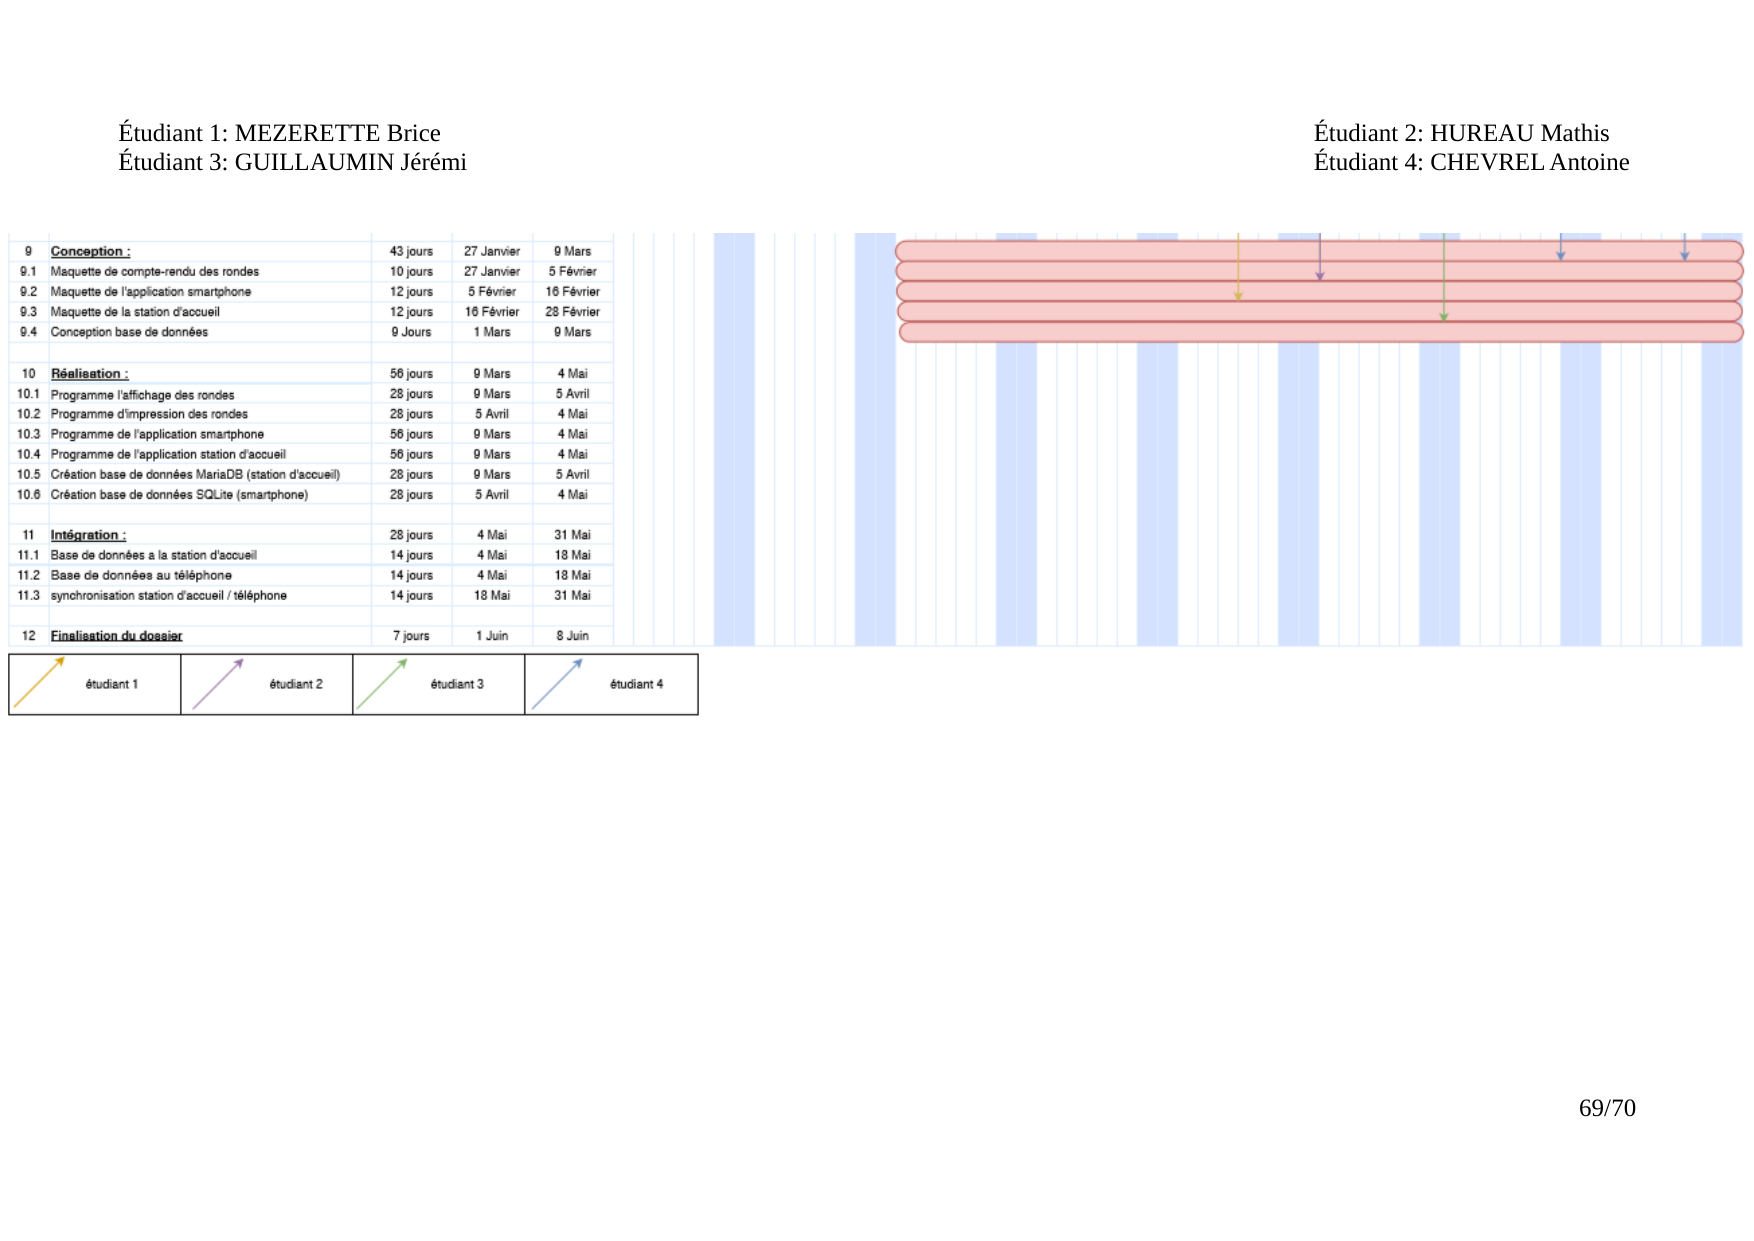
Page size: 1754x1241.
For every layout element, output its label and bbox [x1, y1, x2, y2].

picture [7, 233, 1747, 721]
